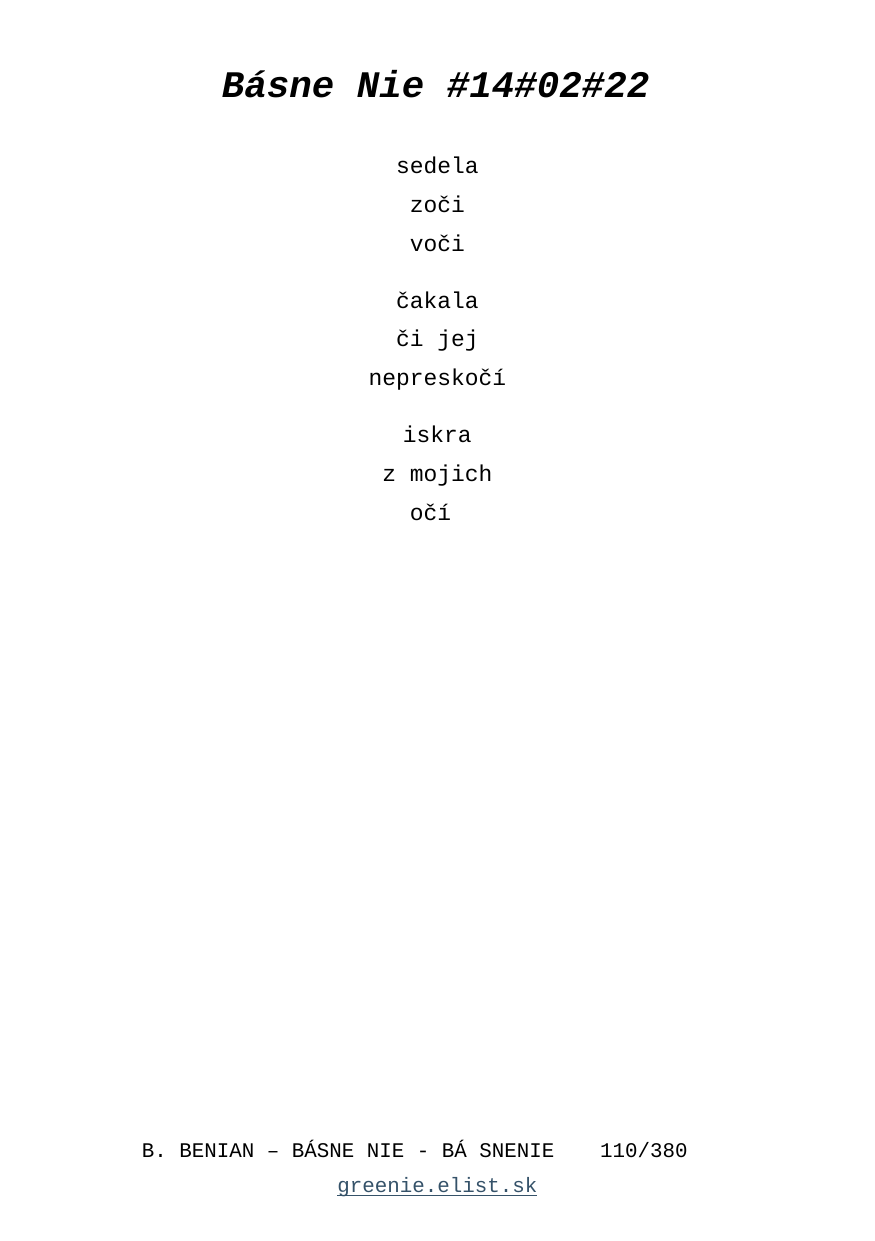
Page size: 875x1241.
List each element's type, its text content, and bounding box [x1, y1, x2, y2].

text sedela zoči voči [41, 155, 833, 258]
subtitle Básne Nie #14#02#22 [41, 66, 833, 109]
text iskra z mojich očí [41, 423, 833, 527]
text čakala či jej nepreskočí [41, 289, 833, 393]
